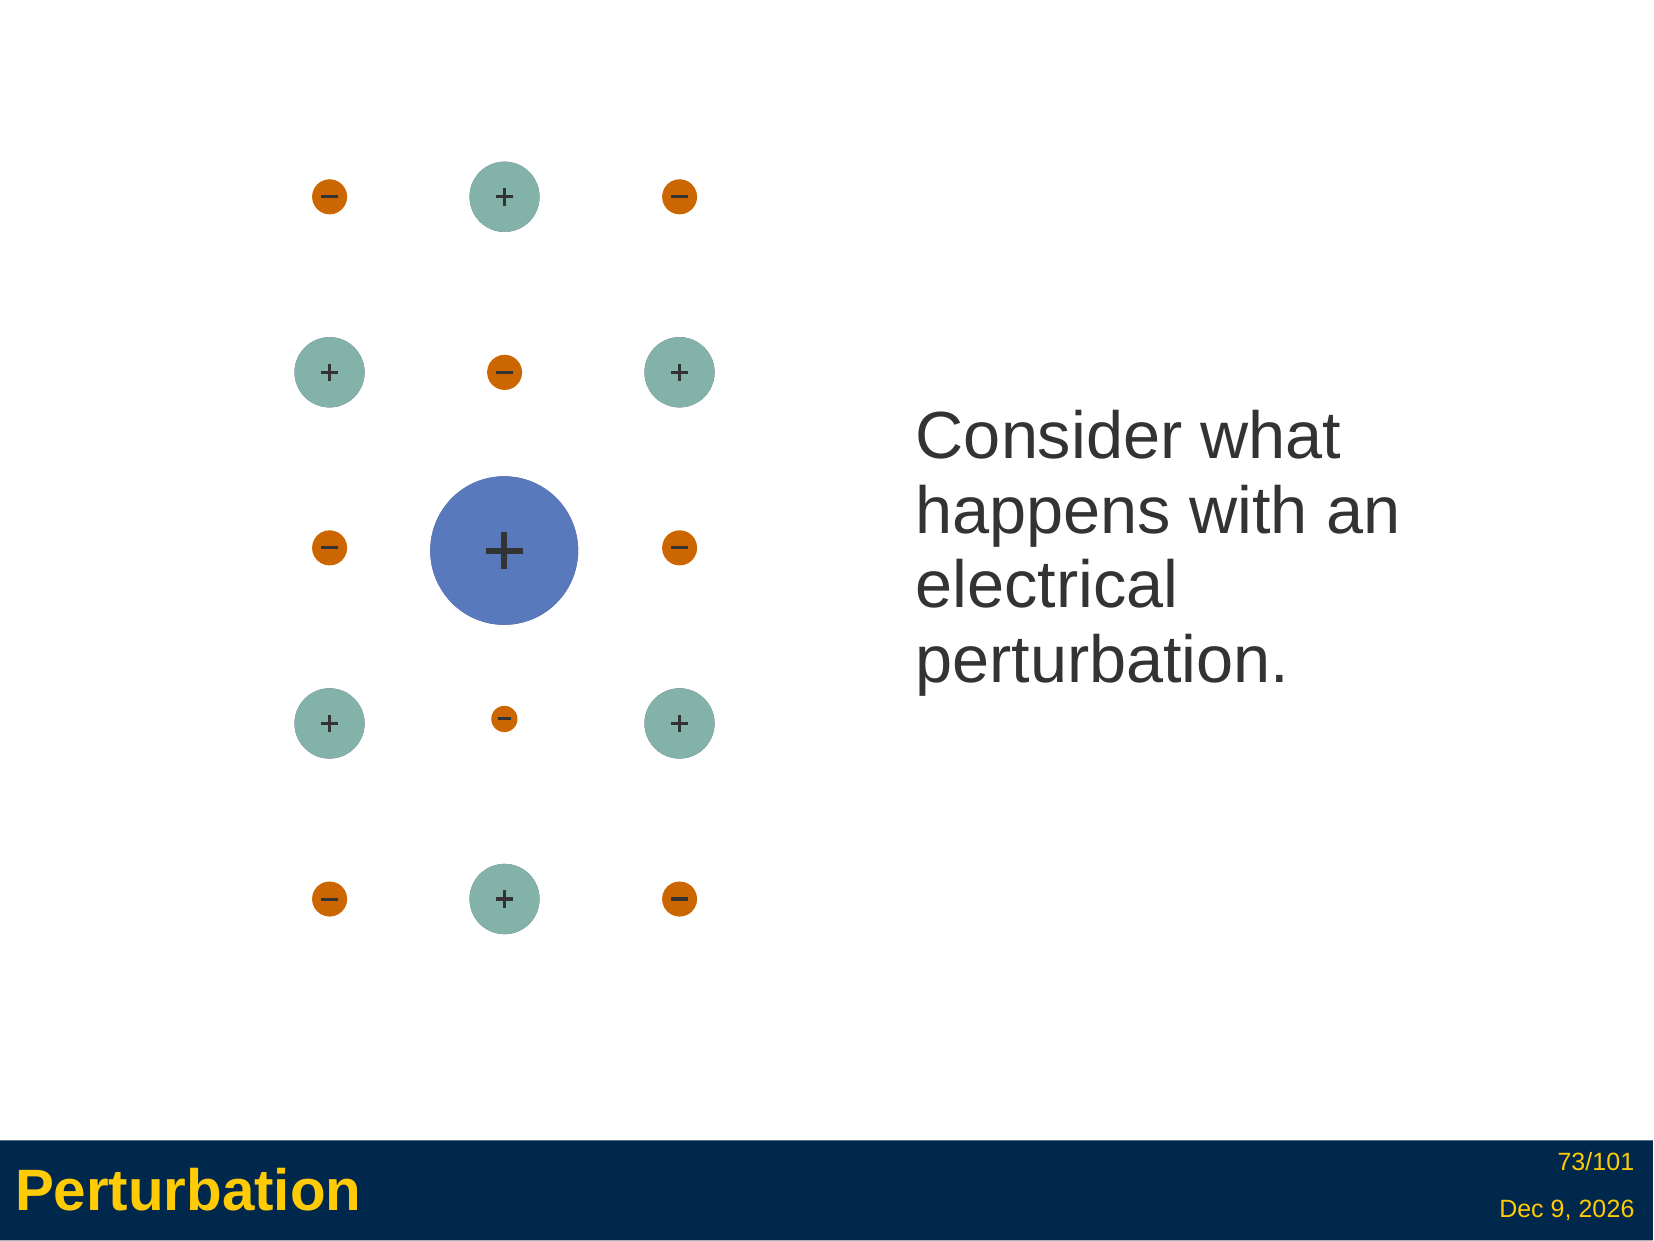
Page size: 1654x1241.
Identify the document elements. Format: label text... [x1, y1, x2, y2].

text_box [487, 354, 523, 391]
text_box [662, 179, 698, 215]
text_box [294, 688, 365, 759]
text_box [662, 881, 698, 917]
text_box [491, 705, 518, 733]
text_box [312, 881, 348, 917]
list Consider what happens with an electrical perturbation. [845, 75, 1572, 1021]
title Perturbation [14, 1140, 1380, 1241]
text_box [644, 688, 715, 759]
text_box [644, 337, 715, 408]
text_box [312, 530, 348, 566]
text_box [430, 476, 579, 625]
text_box [312, 179, 348, 215]
text_box [662, 530, 698, 566]
text_box [469, 161, 540, 232]
text_box [469, 863, 540, 935]
text_box [294, 337, 365, 408]
